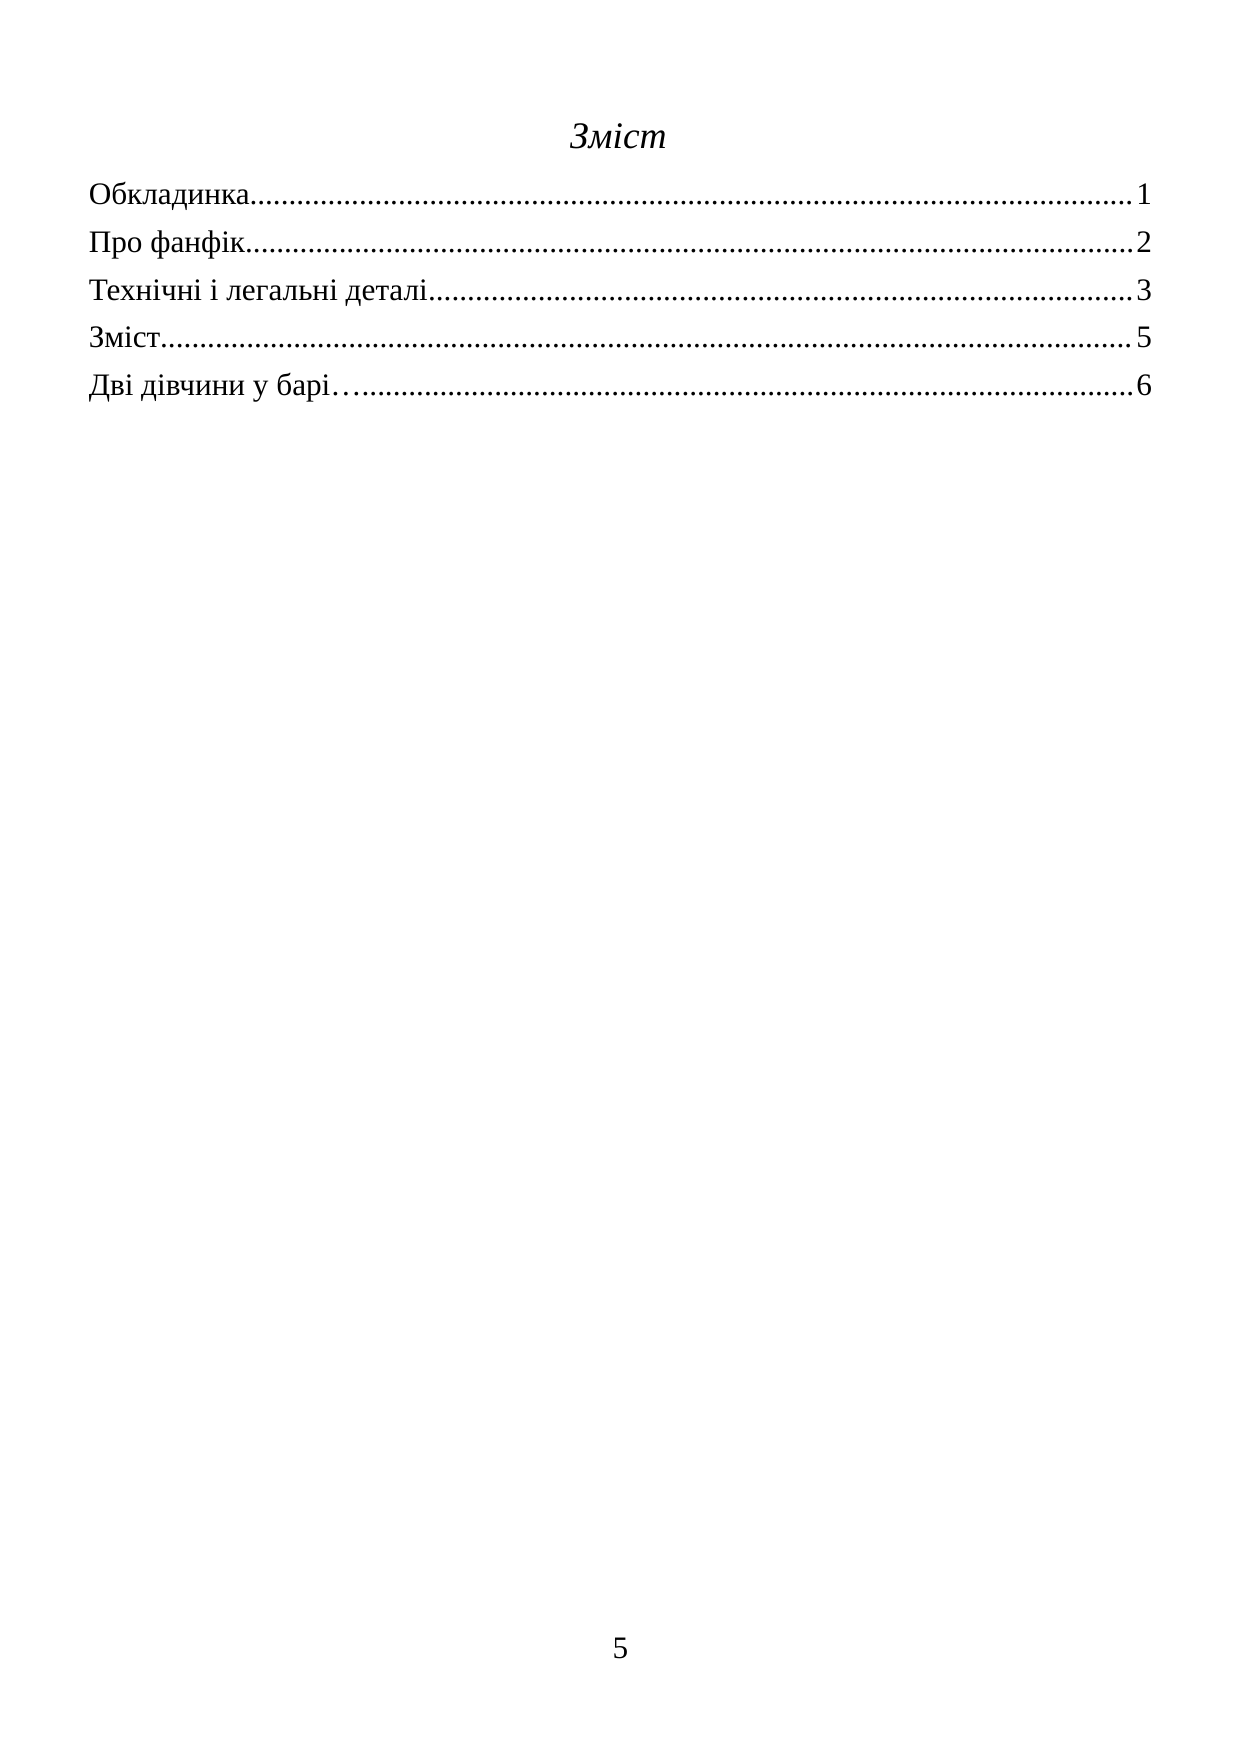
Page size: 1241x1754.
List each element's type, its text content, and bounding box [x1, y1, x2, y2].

text Обкладинка 1 [88, 175, 1152, 211]
text Зміст 5 [88, 318, 1152, 354]
text Про фанфік 2 [88, 223, 1152, 259]
text Дві дівчини у барі… 6 [88, 366, 1152, 402]
subtitle Зміст [88, 113, 1152, 157]
text Технічні і легальні деталі 3 [88, 271, 1152, 307]
